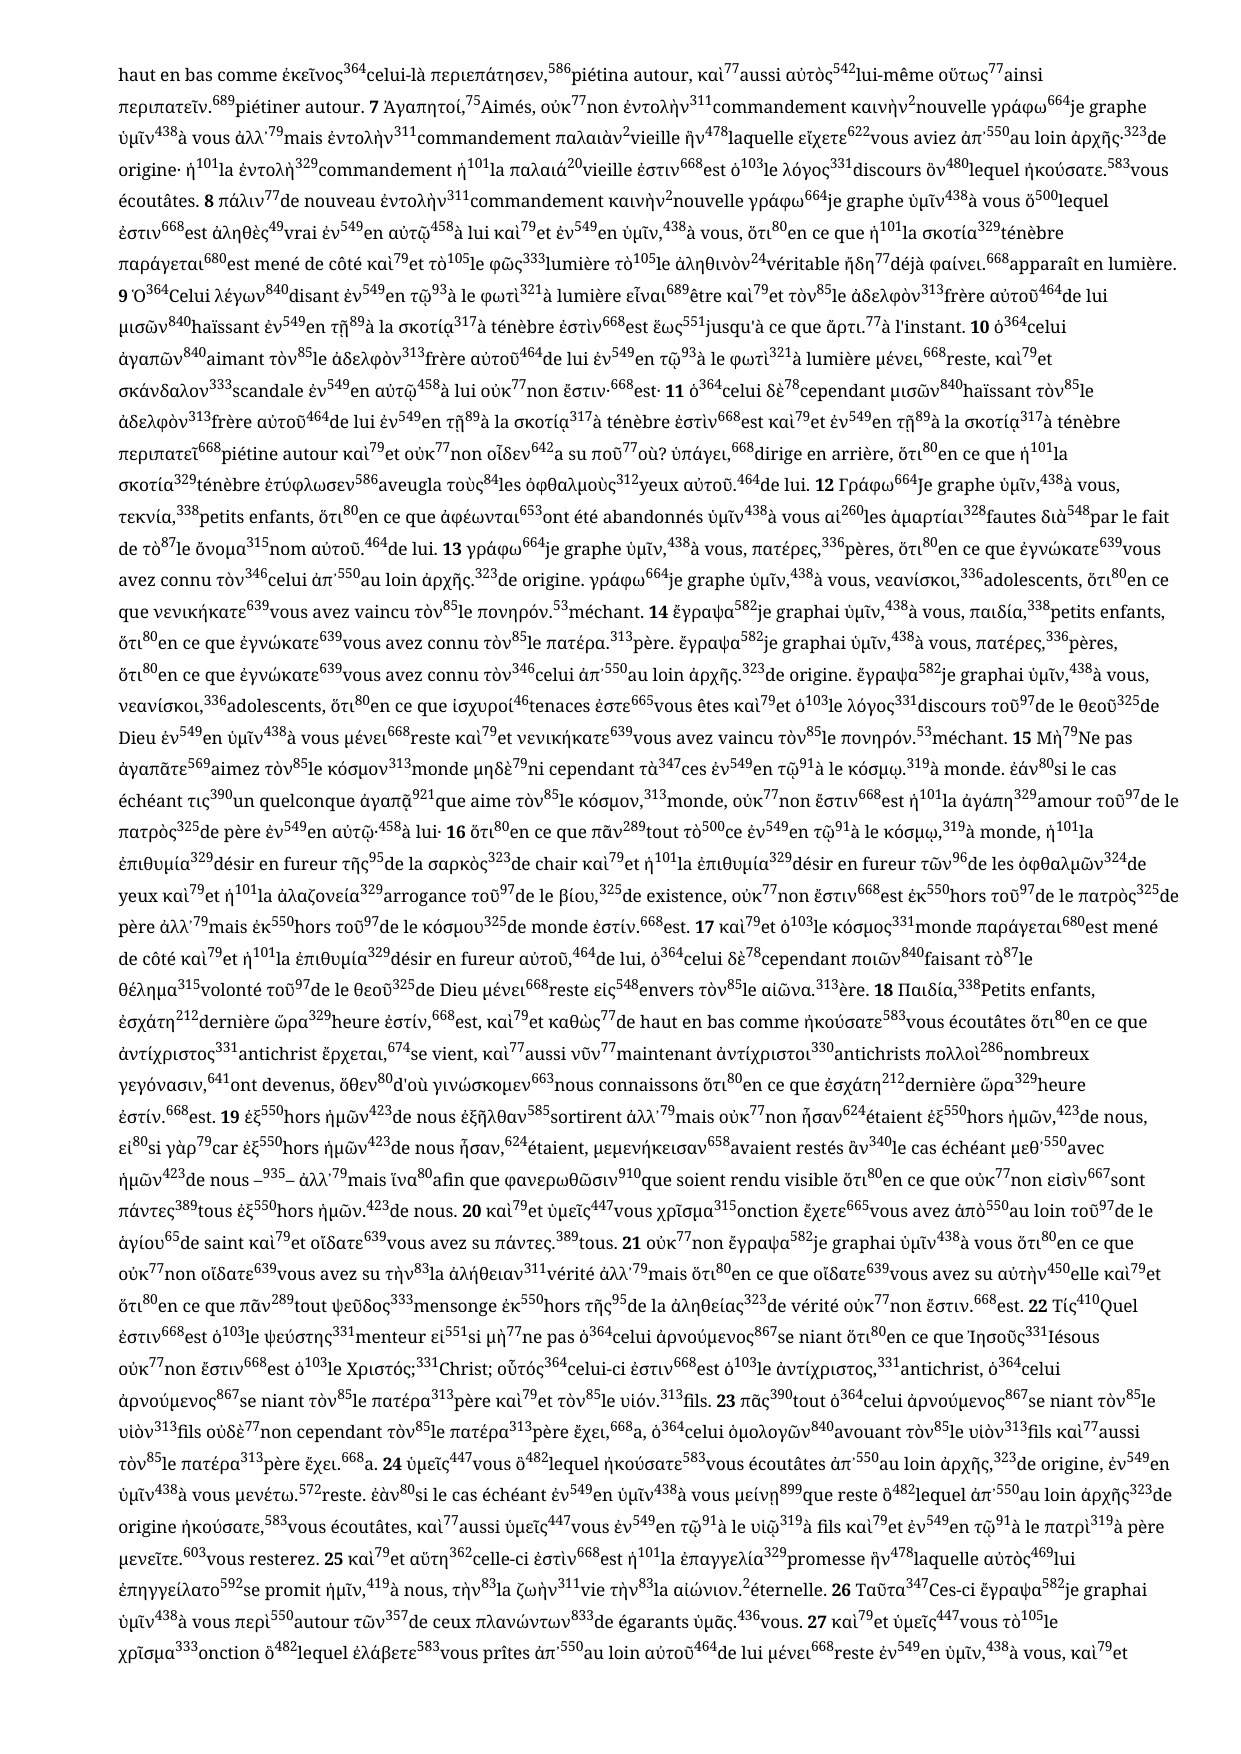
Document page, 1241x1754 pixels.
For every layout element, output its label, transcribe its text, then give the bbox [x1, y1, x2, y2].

text 1 Τεκνία338Petits enfants μου,424de moi, ταῦτα347ces-ci γράφω664je graphe ὑμῖν438à vous ἵνα80afin que μὴ77ne pas ἁμάρτητε.896que vous fautiez. καὶ79et ἐάν80si le cas échéant τις390un quelconque ἁμάρτῃ,899que faute, παράκλητον313appelé à côté ἔχομεν663nous avons πρὸς548vers τὸν85le πατέρα313père Ἰησοῦν313Iésous Χριστὸν313Christ δίκαιον·4juste· 2 καὶ79et αὐτὸς469lui ἱλασμός331propitiation ἐστιν668est περὶ550autour τῶν94de les ἁμαρτιῶν322de fautes ἡμῶν,423de nous, οὐ77non περὶ550autour τῶν94de les ἡμετέρων421de notres δὲ78cependant μόνον77seulement ἀλλὰ79mais καὶ77aussi περὶ550autour ὅλου281de tout entier τοῦ97de le κόσμου.325de monde. 3 Καὶ79Et ἐν549en τούτῳ354à ce-ci γινώσκομεν663nous connaissons ὅτι80en ce que ἐγνώκαμεν637nous avons connu αὐτόν,452lui, ἐὰν80si le cas échéant τὰς82les ἐντολὰς310commandements αὐτοῦ464de lui τηρῶμεν.916que nous gardions. 4 ὁ364celui λέγων840disant ὅτι80en ce que ἔγνωκα638j'ai connu αὐτὸν452lui καὶ79et τὰς82les ἐντολὰς310commandements αὐτοῦ464de lui μὴ77ne pas τηρῶν840gardant ψεύστης331menteur ἐστίν,668est, καὶ79et ἐν549en τούτῳ352à celui-ci ἡ101la ἀλήθεια329vérité οὐκ77non ἔστιν·668est· 5 ὃς498lequel δ᾽78cependant ἂν340le cas échéant τηρῇ921que garde αὐτοῦ464de lui τὸν85le λόγον,313discours, ἀληθῶς77vraiment ἐν549en τούτῳ352à celui-ci ἡ101la ἀγάπη329amour τοῦ97de le θεοῦ325de Dieu τετελείωται·654a été perfectionné· ἐν549en τούτῳ354à ce-ci γινώσκομεν663nous connaissons ὅτι80en ce que ἐν549en αὐτῷ458à lui ἐσμεν.663nous sommes. 6 ὁ364celui λέγων840disant ἐν549en αὐτῷ458à lui μένειν689rester ὀφείλει,668doit, καθὼς77de haut en bas comme ἐκεῖνος364celui-là περιεπάτησεν,586piétina autour, καὶ77aussi αὐτὸς542lui-même οὕτως77ainsi περιπατεῖν.689piétiner autour. 7 Ἀγαπητοί,75Aimés, οὐκ77non ἐντολὴν311commandement καινὴν2nouvelle γράφω664je graphe ὑμῖν438à vous ἀλλ᾽79mais ἐντολὴν311commandement παλαιὰν2vieille ἣν478laquelle εἴχετε622vous aviez ἀπ᾽550au loin ἀρχῆς·323de origine· ἡ101la ἐντολὴ329commandement ἡ101la παλαιά20vieille ἐστιν668est ὁ103le λόγος331discours ὃν480lequel ἠκούσατε.583vous écoutâtes. 8 πάλιν77de nouveau ἐντολὴν311commandement καινὴν2nouvelle γράφω664je graphe ὑμῖν438à vous ὅ500lequel ἐστιν668est ἀληθὲς49vrai ἐν549en αὐτῷ458à lui καὶ79et ἐν549en ὑμῖν,438à vous, ὅτι80en ce que ἡ101la σκοτία329ténèbre παράγεται680est mené de côté καὶ79et τὸ105le φῶς333lumière τὸ105le ἀληθινὸν24véritable ἤδη77déjà φαίνει.668apparaît en lumière. 9 Ὁ364Celui λέγων840disant ἐν549en τῷ93à le φωτὶ321à lumière εἶναι689être καὶ79et τὸν85le ἀδελφὸν313frère αὐτοῦ464de lui μισῶν840haïssant ἐν549en τῇ89à la σκοτίᾳ317à ténèbre ἐστὶν668est ἕως551jusqu'à ce que ἄρτι.77à l'instant. 10 ὁ364celui ἀγαπῶν840aimant τὸν85le ἀδελφὸν313frère αὐτοῦ464de lui ἐν549en τῷ93à le φωτὶ321à lumière μένει,668reste, καὶ79et σκάνδαλον333scandale ἐν549en αὐτῷ458à lui οὐκ77non ἔστιν·668est· 11 ὁ364celui δὲ78cependant μισῶν840haïssant τὸν85le ἀδελφὸν313frère αὐτοῦ464de lui ἐν549en τῇ89à la σκοτίᾳ317à ténèbre ἐστὶν668est καὶ79et ἐν549en τῇ89à la σκοτίᾳ317à ténèbre περιπατεῖ668piétine autour καὶ79et οὐκ77non οἶδεν642a su ποῦ77où? ὑπάγει,668dirige en arrière, ὅτι80en ce que ἡ101la σκοτία329ténèbre ἐτύφλωσεν586aveugla τοὺς84les ὀφθαλμοὺς312yeux αὐτοῦ.464de lui. 12 Γράφω664Je graphe ὑμῖν,438à vous, τεκνία,338petits enfants, ὅτι80en ce que ἀφέωνται653ont été abandonnés ὑμῖν438à vous αἱ260les ἁμαρτίαι328fautes διὰ548par le fait de τὸ87le ὄνομα315nom αὐτοῦ.464de lui. 13 γράφω664je graphe ὑμῖν,438à vous, πατέρες,336pères, ὅτι80en ce que ἐγνώκατε639vous avez connu τὸν346celui ἀπ᾽550au loin ἀρχῆς.323de origine. γράφω664je graphe ὑμῖν,438à vous, νεανίσκοι,336adolescents, ὅτι80en ce que νενικήκατε639vous avez vaincu τὸν85le πονηρόν.53méchant. 14 ἔγραψα582je graphai ὑμῖν,438à vous, παιδία,338petits enfants, ὅτι80en ce que ἐγνώκατε639vous avez connu τὸν85le πατέρα.313père. ἔγραψα582je graphai ὑμῖν,438à vous, πατέρες,336pères, ὅτι80en ce que ἐγνώκατε639vous avez connu τὸν346celui ἀπ᾽550au loin ἀρχῆς.323de origine. ἔγραψα582je graphai ὑμῖν,438à vous, νεανίσκοι,336adolescents, ὅτι80en ce que ἰσχυροί46tenaces ἐστε665vous êtes καὶ79et ὁ103le λόγος331discours τοῦ97de le θεοῦ325de Dieu ἐν549en ὑμῖν438à vous μένει668reste καὶ79et νενικήκατε639vous avez vaincu τὸν85le πονηρόν.53méchant. 15 Μὴ79Ne pas ἀγαπᾶτε569aimez τὸν85le κόσμον313monde μηδὲ79ni cependant τὰ347ces ἐν549en τῷ91à le κόσμῳ.319à monde. ἐάν80si le cas échéant τις390un quelconque ἀγαπᾷ921que aime τὸν85le κόσμον,313monde, οὐκ77non ἔστιν668est ἡ101la ἀγάπη329amour τοῦ97de le πατρὸς325de père ἐν549en αὐτῷ·458à lui· 16 ὅτι80en ce que πᾶν289tout τὸ500ce ἐν549en τῷ91à le κόσμῳ,319à monde, ἡ101la ἐπιθυμία329désir en fureur τῆς95de la σαρκὸς323de chair καὶ79et ἡ101la ἐπιθυμία329désir en fureur τῶν96de les ὀφθαλμῶν324de yeux καὶ79et ἡ101la ἀλαζονεία329arrogance τοῦ97de le βίου,325de existence, οὐκ77non ἔστιν668est ἐκ550hors τοῦ97de le πατρὸς325de père ἀλλ᾽79mais ἐκ550hors τοῦ97de le κόσμου325de monde ἐστίν.668est. 17 καὶ79et ὁ103le κόσμος331monde παράγεται680est mené de côté καὶ79et ἡ101la ἐπιθυμία329désir en fureur αὐτοῦ,464de lui, ὁ364celui δὲ78cependant ποιῶν840faisant τὸ87le θέλημα315volonté τοῦ97de le θεοῦ325de Dieu μένει668reste εἰς548envers τὸν85le αἰῶνα.313ère. 18 Παιδία,338Petits enfants, ἐσχάτη212dernière ὥρα329heure ἐστίν,668est, καὶ79et καθὼς77de haut en bas comme ἠκούσατε583vous écoutâtes ὅτι80en ce que ἀντίχριστος331antichrist ἔρχεται,674se vient, καὶ77aussi νῦν77maintenant ἀντίχριστοι330antichrists πολλοὶ286nombreux γεγόνασιν,641ont devenus, ὅθεν80d'où γινώσκομεν663nous connaissons ὅτι80en ce que ἐσχάτη212dernière ὥρα329heure ἐστίν.668est. 19 ἐξ550hors ἡμῶν423de nous ἐξῆλθαν585sortirent ἀλλ᾽79mais οὐκ77non ἦσαν624étaient ἐξ550hors ἡμῶν,423de nous, εἰ80si γὰρ79car ἐξ550hors ἡμῶν423de nous ἦσαν,624étaient, μεμενήκεισαν658avaient restés ἂν340le cas échéant μεθ᾽550avec ἡμῶν423de nous –935– ἀλλ᾽79mais ἵνα80afin que φανερωθῶσιν910que soient rendu visible ὅτι80en ce que οὐκ77non εἰσὶν667sont πάντες389tous ἐξ550hors ἡμῶν.423de nous. 20 καὶ79et ὑμεῖς447vous χρῖσμα315onction ἔχετε665vous avez ἀπὸ550au loin τοῦ97de le ἁγίου65de saint καὶ79et οἴδατε639vous avez su πάντες.389tous. 21 οὐκ77non ἔγραψα582je graphai ὑμῖν438à vous ὅτι80en ce que οὐκ77non οἴδατε639vous avez su τὴν83la ἀλήθειαν311vérité ἀλλ᾽79mais ὅτι80en ce que οἴδατε639vous avez su αὐτὴν450elle καὶ79et ὅτι80en ce que πᾶν289tout ψεῦδος333mensonge ἐκ550hors τῆς95de la ἀληθείας323de vérité οὐκ77non ἔστιν.668est. 22 Τίς410Quel ἐστιν668est ὁ103le ψεύστης331menteur εἰ551si μὴ77ne pas ὁ364celui ἀρνούμενος867se niant ὅτι80en ce que Ἰησοῦς331Iésous οὐκ77non ἔστιν668est ὁ103le Χριστός;331Christ; οὗτός364celui-ci ἐστιν668est ὁ103le ἀντίχριστος,331antichrist, ὁ364celui ἀρνούμενος867se niant τὸν85le πατέρα313père καὶ79et τὸν85le υἱόν.313fils. 23 πᾶς390tout ὁ364celui ἀρνούμενος867se niant τὸν85le υἱὸν313fils οὐδὲ77non cependant τὸν85le πατέρα313père ἔχει,668a, ὁ364celui ὁμολογῶν840avouant τὸν85le υἱὸν313fils καὶ77aussi τὸν85le πατέρα313père ἔχει.668a. 24 ὑμεῖς447vous ὃ482lequel ἠκούσατε583vous écoutâtes ἀπ᾽550au loin ἀρχῆς,323de origine, ἐν549en ὑμῖν438à vous μενέτω.572reste. ἐὰν80si le cas échéant ἐν549en ὑμῖν438à vous μείνῃ899que reste ὃ482lequel ἀπ᾽550au loin ἀρχῆς323de origine ἠκούσατε,583vous écoutâtes, καὶ77aussi ὑμεῖς447vous ἐν549en τῷ91à le υἱῷ319à fils καὶ79et ἐν549en τῷ91à le πατρὶ319à père μενεῖτε.603vous resterez. 25 καὶ79et αὕτη362celle-ci ἐστὶν668est ἡ101la ἐπαγγελία329promesse ἣν478laquelle αὐτὸς469lui ἐπηγγείλατο592se promit ἡμῖν,419à nous, τὴν83la ζωὴν311vie τὴν83la αἰώνιον.2éternelle. 26 Ταῦτα347Ces-ci ἔγραψα582je graphai ὑμῖν438à vous περὶ550autour τῶν357de ceux πλανώντων833de égarants ὑμᾶς.436vous. 27 καὶ79et ὑμεῖς447vous τὸ105le χρῖσμα333onction ὃ482lequel ἐλάβετε583vous prîtes ἀπ᾽550au loin αὐτοῦ464de lui μένει668reste ἐν549en ὑμῖν,438à vous, καὶ79et οὐ77non χρείαν311besoin ἔχετε665vous avez ἵνα80afin que τις390un quelconque διδάσκῃ921que enseigne ὑμᾶς,436vous, ἀλλ᾽79mais ὡς80comme τὸ105le αὐτοῦ464de lui χρῖσμα333onction διδάσκει668enseigne ὑμᾶς436vous περὶ550autour πάντων,385de tous, καὶ79et ἀληθές49vrai ἐστιν668est καὶ79et οὐκ77non ἔστιν668est ψεῦδος,333mensonge, καὶ79et καθὼς77de haut en bas comme ἐδίδαξεν586enseigna ὑμᾶς,436vous, μένετε665vous restez ἐν549en αὐτῷ.458à lui. 28 Καὶ79Et νῦν,77maintenant, τεκνία,338petits enfants, μένετε569restez ἐν549en αὐτῷ,458à lui, ἵνα80afin que ἐὰν80si le cas échéant φανερωθῇ,911que soit rendu visible, σχῶμεν894que nous ayons παρρησίαν311oralité franche καὶ79et μὴ77ne pas αἰσχυνθῶμεν906que nous soyons eu honte ἀπ᾽550au loin αὐτοῦ464de lui ἐν549en τῇ89à la παρουσίᾳ317à présence αὐτοῦ.464de lui. 29 ἐὰν80si le cas échéant εἰδῆτε914que vous ayez su ὅτι80en ce que δίκαιός47juste ἐστιν,668est, γινώσκετε665vous connaissez ὅτι80en ce que καὶ77aussi πᾶς390tout ὁ364celui ποιῶν840faisant τὴν83la δικαιοσύνην311justice ἐξ550hors αὐτοῦ464de lui γεγέννηται.654a été engendré. [118, 59, 1181, 1665]
